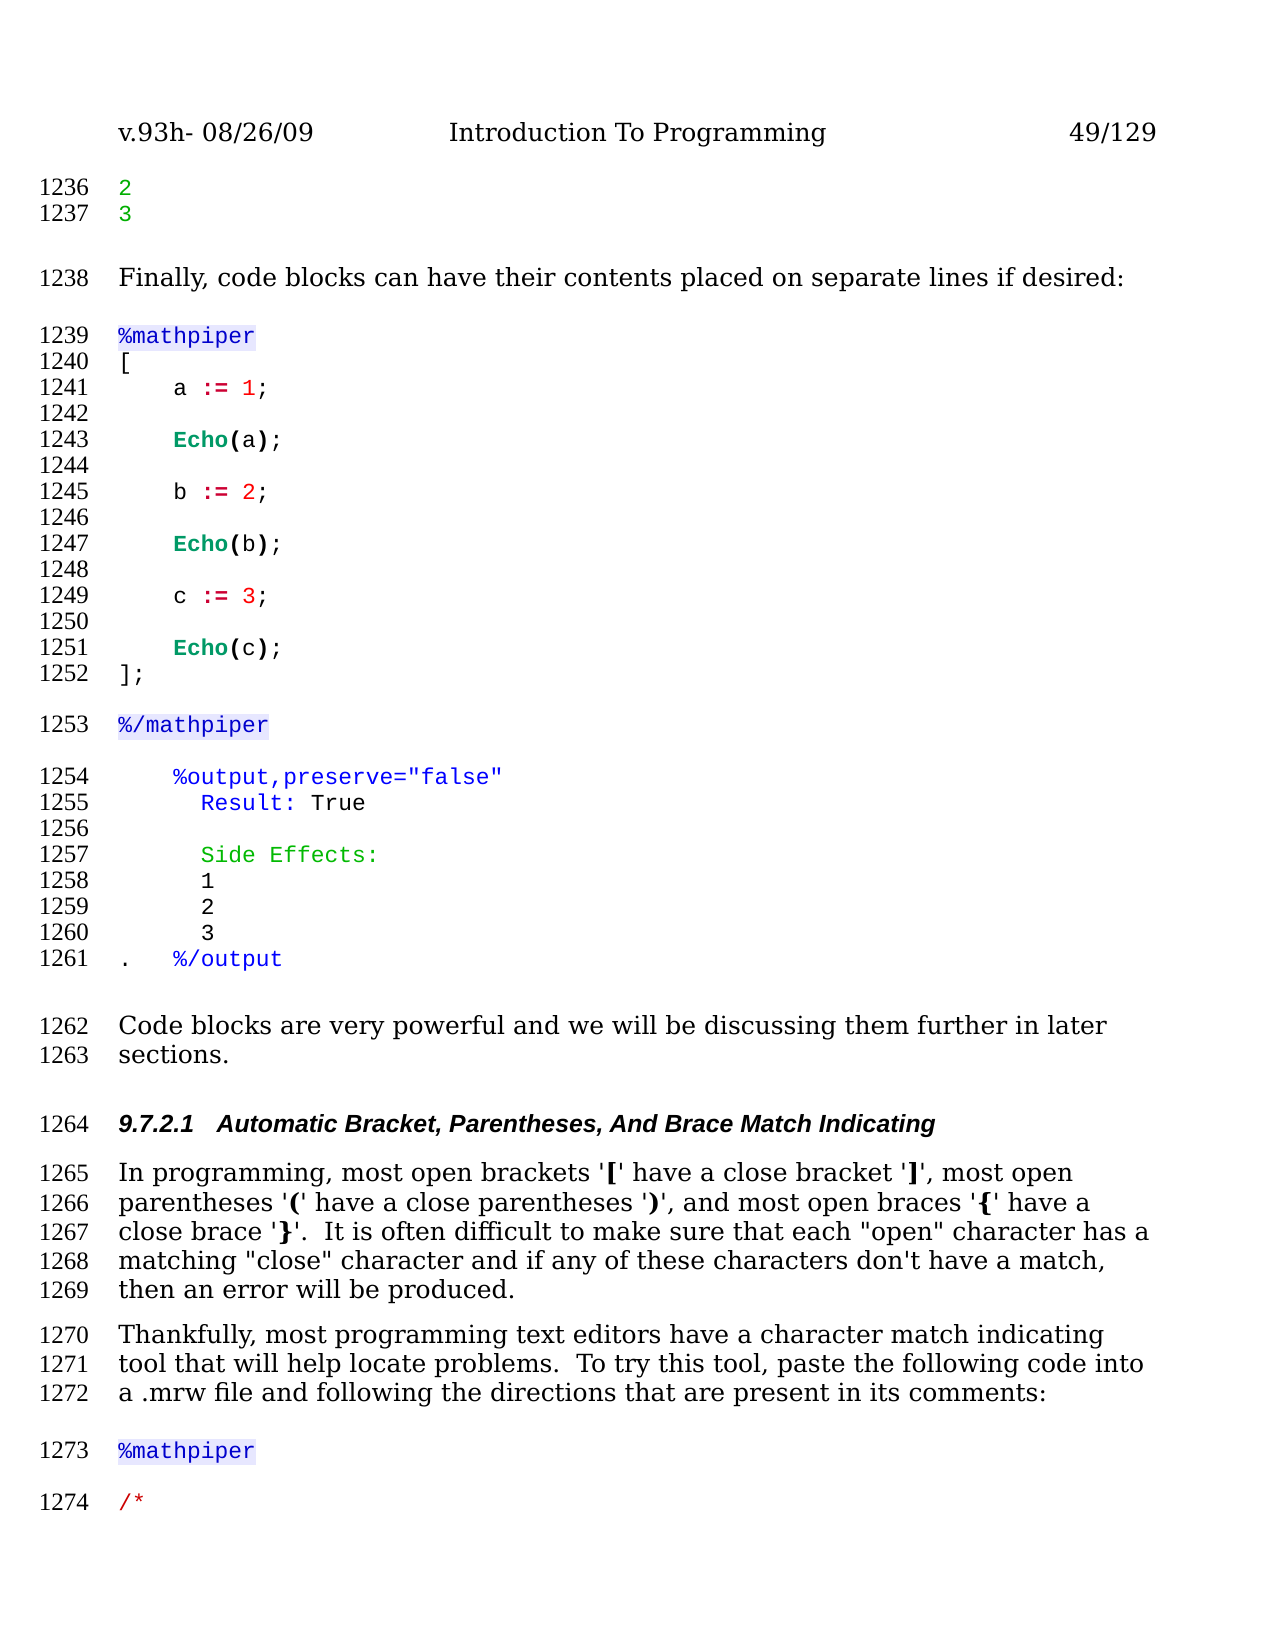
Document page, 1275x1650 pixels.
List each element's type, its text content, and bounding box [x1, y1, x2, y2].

text %/mathpiper [118, 714, 1157, 740]
text Side Effects: [118, 843, 1157, 869]
text Echo(a); [118, 428, 1157, 454]
text c := 3; [118, 584, 1157, 610]
text Code blocks are very powerful and we will be discussing them further in later sections. [118, 1012, 1157, 1070]
text /* [118, 1491, 1157, 1517]
text Finally, code blocks can have their contents placed on separate lines if desired: [118, 263, 1157, 293]
text Result: True [118, 792, 1157, 817]
text [ [118, 351, 1157, 377]
text In programming, most open brackets '[' have a close bracket ']', most open parentheses '(' have a close parentheses ')', and most open braces '{' have a close brace '}'. It is often difficult to make sure that each "open" character has a matching "close" character and if any of these characters don't have a match, then an error will be produced. [118, 1158, 1157, 1305]
text . %/output [118, 947, 1157, 973]
text 2 [118, 177, 1157, 203]
subtitle Automatic Bracket, Parentheses, And Brace Match Indicating [118, 1109, 1157, 1137]
text Thankfully, most programming text editors have a character match indicating tool that will help locate problems. To try this tool, paste the following code into a .mrw file and following the directions that are present in its comments: [118, 1320, 1157, 1407]
text Echo(c); [118, 636, 1157, 662]
text 3 [118, 921, 1157, 947]
text ]; [118, 662, 1157, 688]
text %mathpiper [118, 325, 1157, 351]
text 2 [118, 895, 1157, 921]
text b := 2; [118, 480, 1157, 506]
text Echo(b); [118, 532, 1157, 558]
text 3 [118, 203, 1157, 229]
text %mathpiper [118, 1439, 1157, 1465]
text a := 1; [118, 377, 1157, 402]
text %output,preserve="false" [118, 766, 1157, 792]
text 1 [118, 869, 1157, 895]
